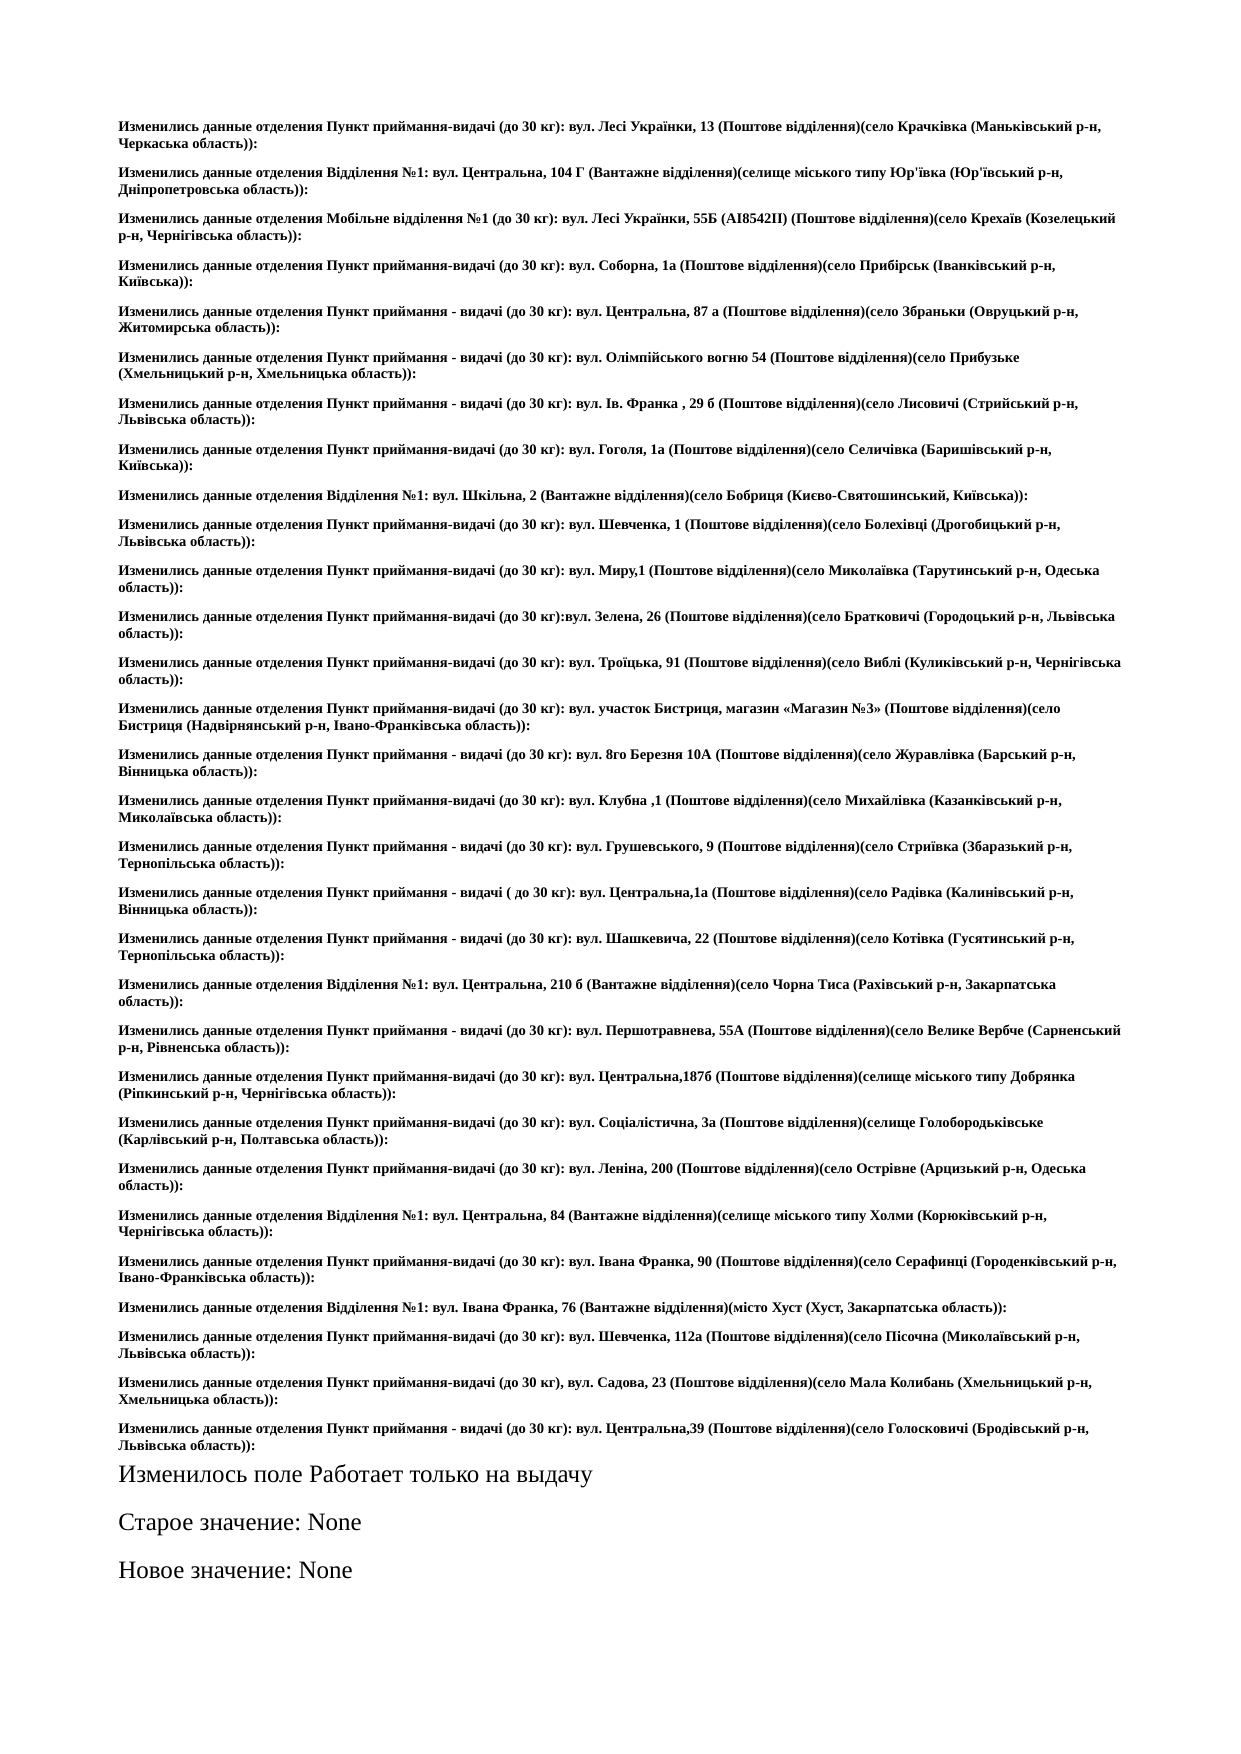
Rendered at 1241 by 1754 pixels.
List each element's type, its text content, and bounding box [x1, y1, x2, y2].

text Старое значение: None [118, 1507, 1122, 1536]
subtitle Изменились данные отделения Пункт приймання - видачі (до 30 кг): вул. Першотравнева, 55А (Поштове відділення)(село Велике Вербче (Сарненський р-н, Рівненська область)): [118, 1022, 1122, 1056]
subtitle Изменились данные отделения Пункт приймання - видачі (до 30 кг): вул. 8го Березня 10А (Поштове відділення)(село Журавлівка (Барський р-н, Вінницька область)): [118, 746, 1122, 779]
subtitle Изменились данные отделения Пункт приймання-видачі (до 30 кг): вул. Троїцька, 91 (Поштове відділення)(село Виблі (Куликівський р-н, Чернігівська область)): [118, 654, 1122, 687]
text Новое значение: None [118, 1555, 1122, 1583]
subtitle Изменились данные отделения Пункт приймання-видачі (до 30 кг): вул. участок Бистриця, магазин «Магазин №3» (Поштове відділення)(село Бистриця (Надвірнянський р-н, Івано-Франківська область)): [118, 700, 1122, 733]
subtitle Изменились данные отделения Пункт приймання-видачі (до 30 кг):вул. Зелена, 26 (Поштове відділення)(село Братковичі (Городоцький р-н, Львівська область)): [118, 608, 1122, 641]
subtitle Изменились данные отделения Пункт приймання-видачі (до 30 кг): вул. Центральна,187б (Поштове відділення)(селище міського типу Добрянка (Ріпкинський р-н, Чернігівська область)): [118, 1068, 1122, 1102]
subtitle Изменились данные отделения Мобільне відділення №1 (до 30 кг): вул. Лесі Українки, 55Б (АІ8542ІІ) (Поштове відділення)(село Крехаїв (Козелецький р-н, Чернігівська область)): [118, 210, 1122, 244]
subtitle Изменились данные отделения Пункт приймання - видачі (до 30 кг): вул. Олімпійського вогню 54 (Поштове відділення)(село Прибузьке (Хмельницький р-н, Хмельницька область)): [118, 348, 1122, 382]
text Изменилось поле Работает только на выдачу [118, 1459, 1122, 1488]
subtitle Изменились данные отделения Пункт приймання-видачі (до 30 кг): вул. Миру,1 (Поштове відділення)(село Миколаївка (Тарутинський р-н, Одеська область)): [118, 562, 1122, 595]
subtitle Изменились данные отделения Пункт приймання - видачі (до 30 кг): вул. Грушевського, 9 (Поштове відділення)(село Стриївка (Збаразький р-н, Тернопільська область)): [118, 838, 1122, 872]
subtitle Изменились данные отделения Пункт приймання - видачі (до 30 кг): вул. Шашкевича, 22 (Поштове відділення)(село Котівка (Гусятинський р-н, Тернопільська область)): [118, 930, 1122, 964]
subtitle Изменились данные отделения Пункт приймання - видачі (до 30 кг): вул. Ів. Франка , 29 б (Поштове відділення)(село Лисовичі (Стрийський р-н, Львівська область)): [118, 394, 1122, 428]
subtitle Изменились данные отделения Відділення №1: вул. Центральна, 210 б (Вантажне відділення)(село Чорна Тиса (Рахівський р-н, Закарпатська область)): [118, 976, 1122, 1010]
subtitle Изменились данные отделения Пункт приймання - видачі (до 30 кг): вул. Центральна,39 (Поштове відділення)(село Голосковичі (Бродівський р-н, Львівська область)): [118, 1420, 1122, 1453]
subtitle Изменились данные отделения Пункт приймання - видачі ( до 30 кг): вул. Центральна,1а (Поштове відділення)(село Радівка (Калинівський р-н, Вінницька область)): [118, 884, 1122, 918]
subtitle Изменились данные отделения Пункт приймання-видачі (до 30 кг): вул. Шевченка, 1 (Поштове відділення)(село Болехівці (Дрогобицький р-н, Львівська область)): [118, 516, 1122, 549]
subtitle Изменились данные отделения Відділення №1: вул. Івана Франка, 76 (Вантажне відділення)(місто Хуст (Хуст, Закарпатська область)): [118, 1298, 1122, 1315]
subtitle Изменились данные отделения Відділення №1: вул. Центральна, 84 (Вантажне відділення)(селище міського типу Холми (Корюківський р-н, Чернігівська область)): [118, 1206, 1122, 1240]
subtitle Изменились данные отделения Пункт приймання-видачі (до 30 кг): вул. Соціалістична, 3а (Поштове відділення)(селище Голобородьківське (Карлівський р-н, Полтавська область)): [118, 1114, 1122, 1148]
subtitle Изменились данные отделения Пункт приймання-видачі (до 30 кг): вул. Леніна, 200 (Поштове відділення)(село Острівне (Арцизький р-н, Одеська область)): [118, 1160, 1122, 1194]
subtitle Изменились данные отделения Пункт приймання-видачі (до 30 кг): вул. Лесі Українки, 13 (Поштове відділення)(село Крачківка (Маньківський р-н, Черкаська область)): [118, 118, 1122, 152]
subtitle Изменились данные отделения Пункт приймання-видачі (до 30 кг): вул. Шевченка, 112а (Поштове відділення)(село Пісочна (Миколаївський р-н, Львівська область)): [118, 1328, 1122, 1361]
subtitle Изменились данные отделения Пункт приймання-видачі (до 30 кг): вул. Гоголя, 1а (Поштове відділення)(село Селичівка (Баришівський р-н, Київська)): [118, 440, 1122, 474]
subtitle Изменились данные отделения Пункт приймання-видачі (до 30 кг): вул. Івана Франка, 90 (Поштове відділення)(село Серафинці (Городенківський р-н, Івано-Франківська область)): [118, 1252, 1122, 1286]
subtitle Изменились данные отделения Пункт приймання-видачі (до 30 кг): вул. Соборна, 1а (Поштове відділення)(село Прибірськ (Іванківський р-н, Київська)): [118, 256, 1122, 290]
subtitle Изменились данные отделения Пункт приймання - видачі (до 30 кг): вул. Центральна, 87 а (Поштове відділення)(село Збраньки (Овруцький р-н, Житомирська область)): [118, 302, 1122, 336]
subtitle Изменились данные отделения Відділення №1: вул. Шкільна, 2 (Вантажне відділення)(село Бобриця (Києво-Святошинський, Київська)): [118, 486, 1122, 503]
subtitle Изменились данные отделения Пункт приймання-видачі (до 30 кг), вул. Садова, 23 (Поштове відділення)(село Мала Колибань (Хмельницький р-н, Хмельницька область)): [118, 1374, 1122, 1407]
subtitle Изменились данные отделения Відділення №1: вул. Центральна, 104 Г (Вантажне відділення)(селище міського типу Юр'ївка (Юр'ївський р-н, Дніпропетровська область)): [118, 164, 1122, 198]
subtitle Изменились данные отделения Пункт приймання-видачі (до 30 кг): вул. Клубна ,1 (Поштове відділення)(село Михайлівка (Казанківський р-н, Миколаївська область)): [118, 792, 1122, 826]
